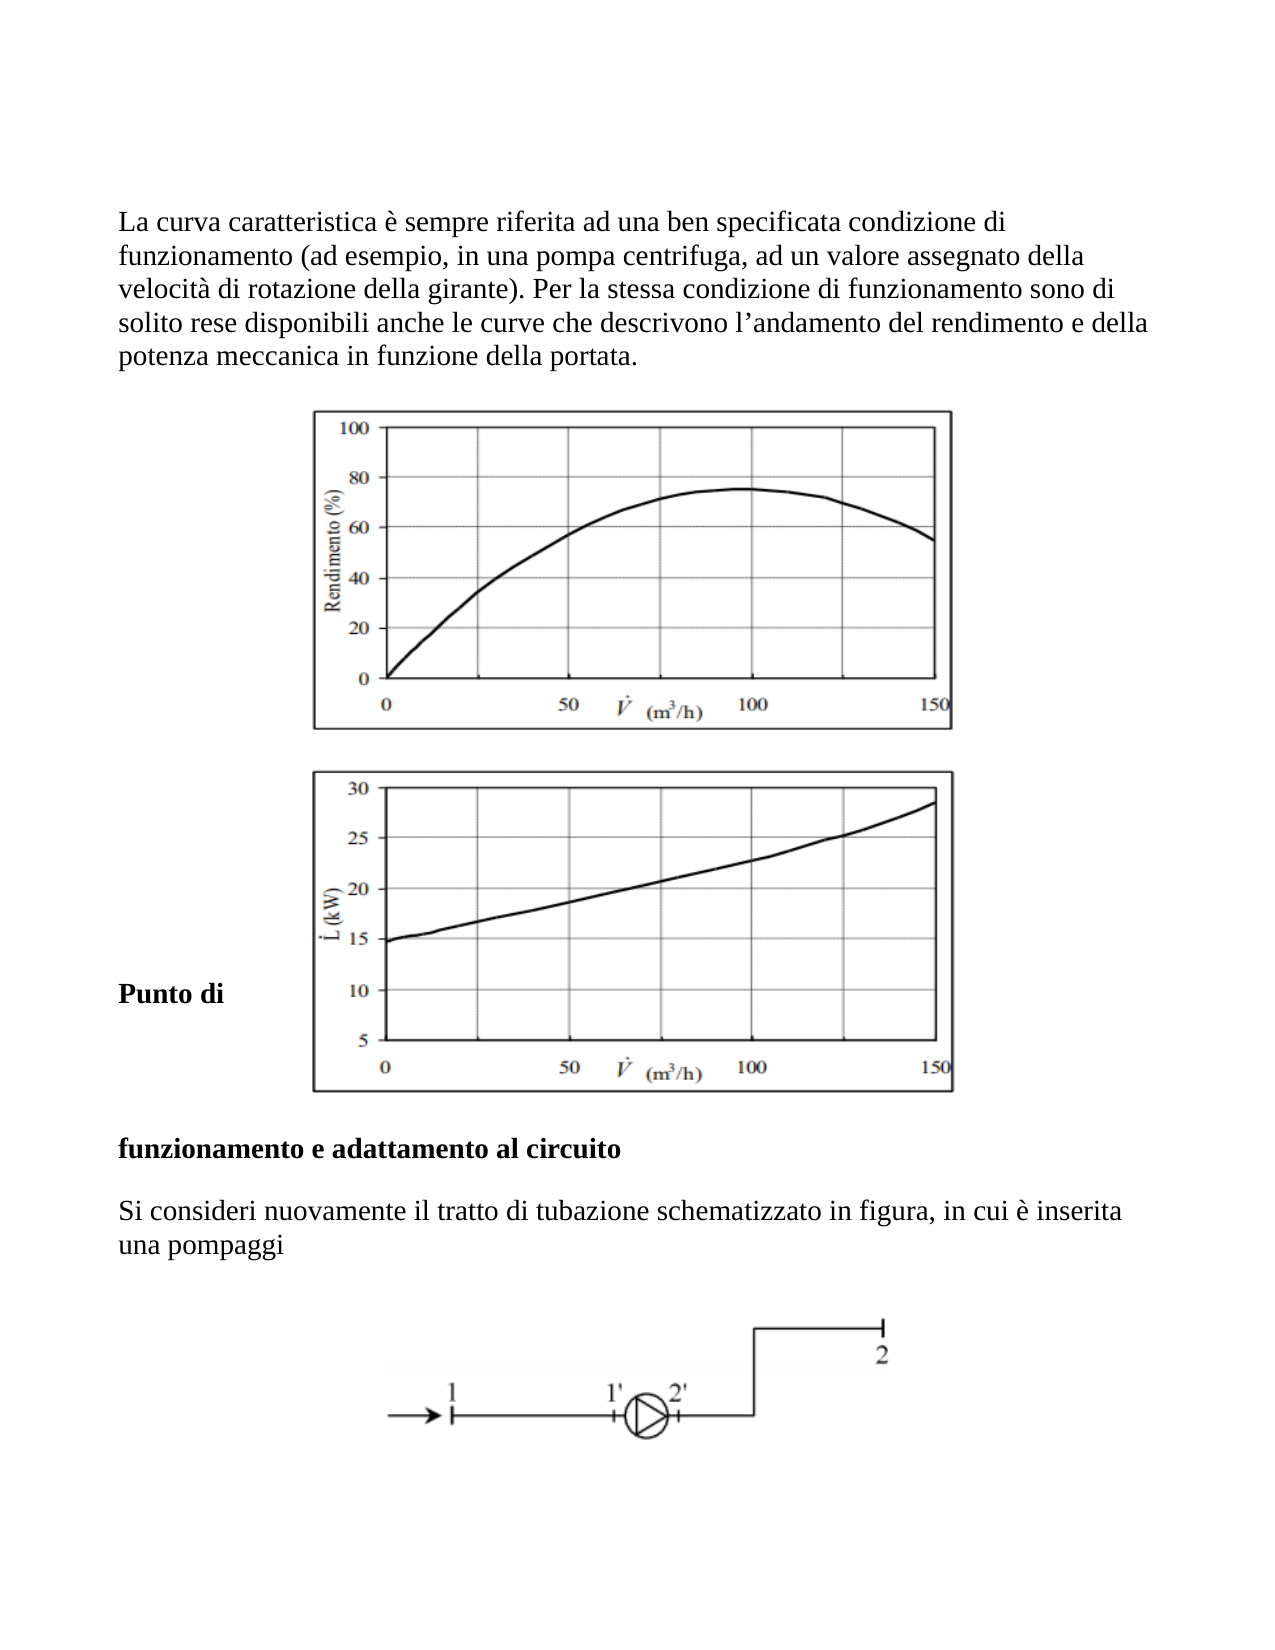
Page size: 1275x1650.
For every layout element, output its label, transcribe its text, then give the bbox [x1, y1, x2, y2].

text La curva caratteristica è sempre riferita ad una ben specificata condizione di funzionamento (ad esempio, in una pompa centrifuga, ad un valore assegnato della velocità di rotazione della girante). Per la stessa condizione di funzionamento sono di solito rese disponibili anche le curve che descrivono l’andamento del rendimento e della potenza meccanica in funzione della portata. [118, 204, 1157, 372]
text Punto di funzionamento e adattamento al circuito [118, 976, 1157, 1165]
picture [337, 1289, 938, 1457]
picture [272, 400, 1003, 1132]
text Si consideri nuovamente il tratto di tubazione schematizzato in figura, in cui è inserita una pompaggi [118, 1193, 1157, 1261]
